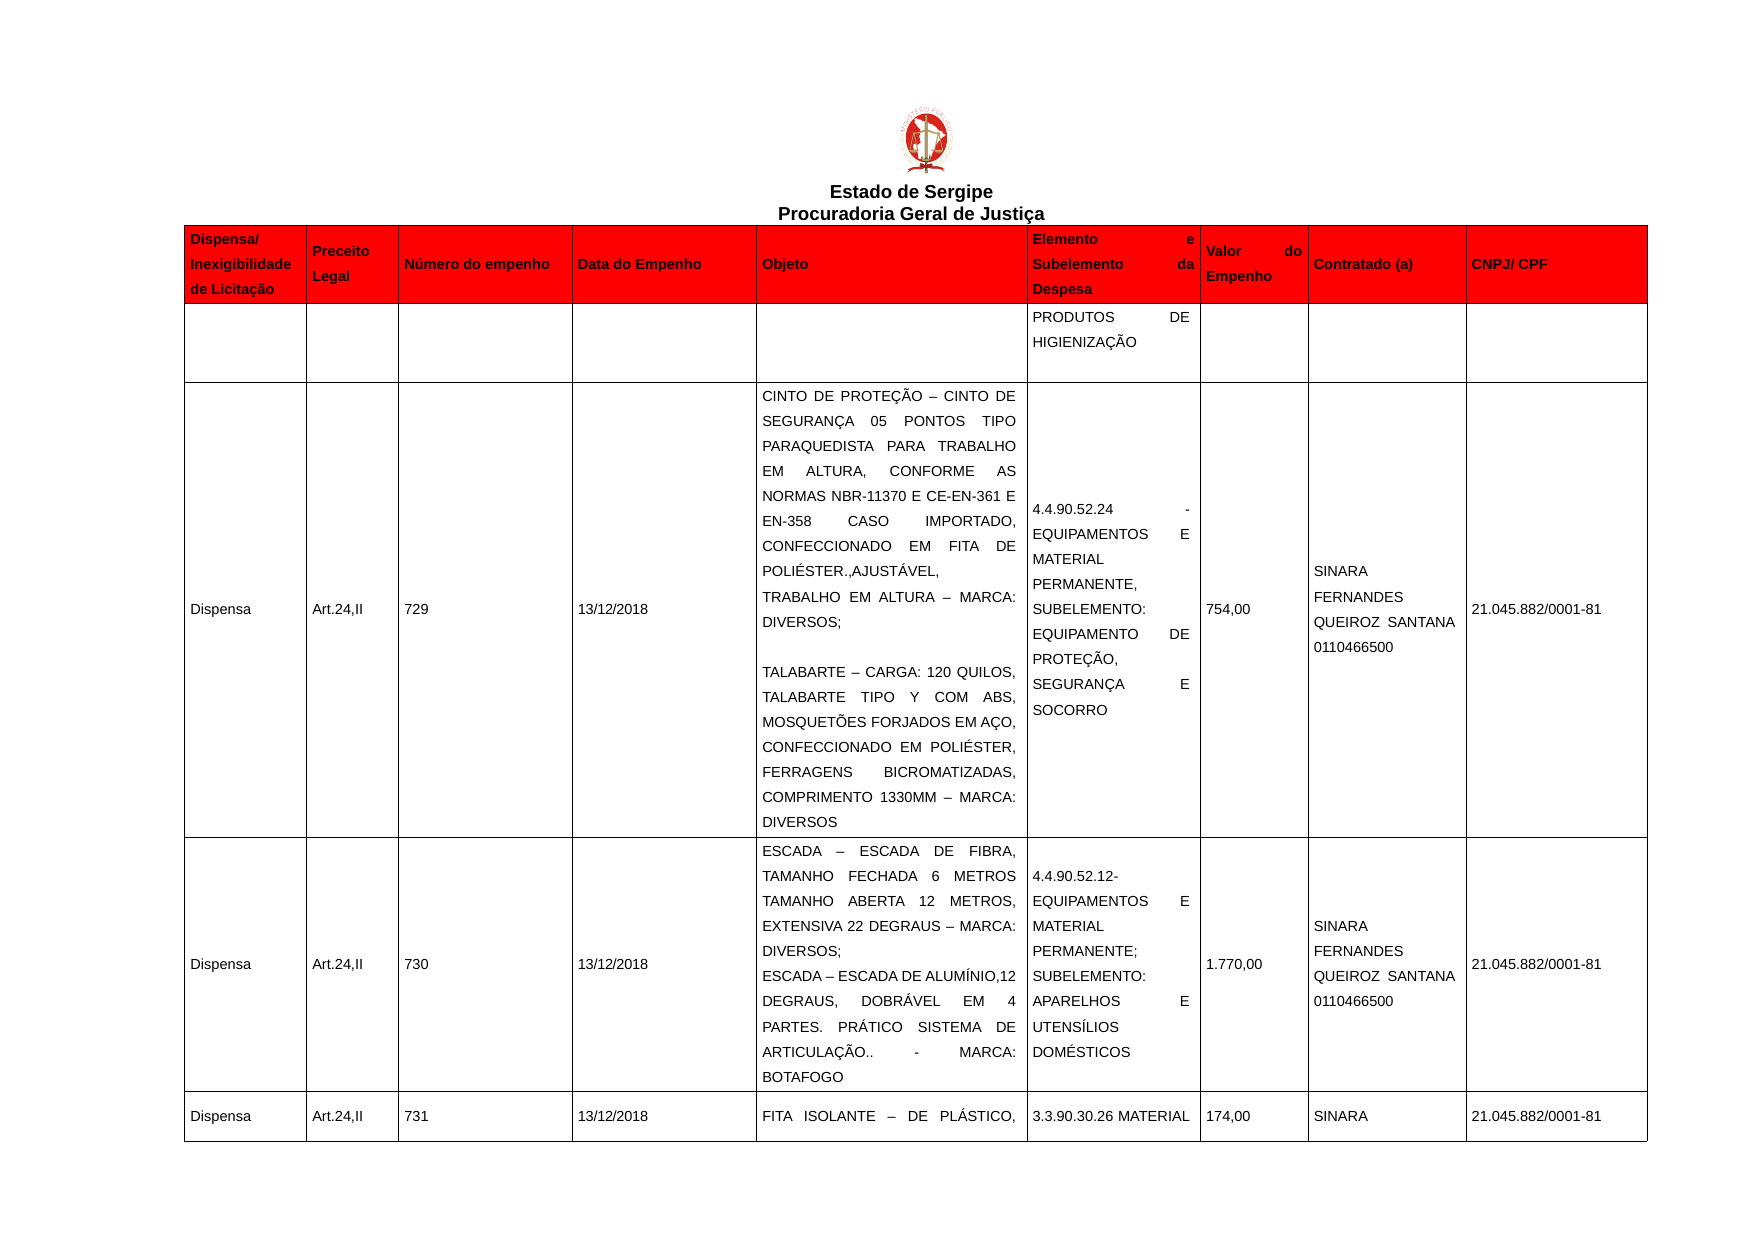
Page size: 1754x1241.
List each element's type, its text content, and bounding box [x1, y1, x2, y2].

table_header Elemento e Subelemento da Despesa [1028, 226, 1200, 303]
table_cell PRODUTOS DE HIGIENIZAÇÃO [1028, 304, 1200, 382]
table_cell FITA ISOLANTE – DE PLÁSTICO, [757, 1092, 1027, 1141]
table_header CNPJ/ CPF [1467, 226, 1647, 303]
table_cell 4.4.90.52.12-EQUIPAMENTOS E MATERIAL PERMANENTE; SUBELEMENTO: APARELHOS E UTENSÍLIOS DOMÉSTICOS [1028, 838, 1200, 1091]
table_cell 4.4.90.52.24 -EQUIPAMENTOS E MATERIAL PERMANENTE, SUBELEMENTO: EQUIPAMENTO DE PROTEÇÃO, SEGURANÇA E SOCORRO [1028, 383, 1200, 837]
table_cell 1.770,00 [1201, 838, 1308, 1091]
table_cell SINARA FERNANDES QUEIROZ SANTANA 0110466500 [1309, 383, 1466, 837]
table_cell [307, 304, 398, 382]
table_cell [573, 304, 756, 382]
table_cell 730 [399, 838, 572, 1091]
table_cell 13/12/2018 [573, 383, 756, 837]
table_cell [1467, 304, 1647, 382]
table_cell SINARA [1309, 1092, 1466, 1141]
table_cell Dispensa [185, 1092, 306, 1141]
table_cell 729 [399, 383, 572, 837]
table_header Objeto [757, 226, 1027, 303]
table_header Dispensa/Inexigibilidade de Licitação [185, 226, 306, 303]
table_header Data do Empenho [573, 226, 756, 303]
table_cell 21.045.882/0001-81 [1467, 383, 1647, 837]
table_cell [185, 304, 306, 382]
table_cell Art.24,II [307, 1092, 398, 1141]
table_header Preceito Legal [307, 226, 398, 303]
table_header Número do empenho [399, 226, 572, 303]
table_cell Art.24,II [307, 383, 398, 837]
table_cell 3.3.90.30.26 MATERIAL [1028, 1092, 1200, 1141]
table_cell 21.045.882/0001-81 [1467, 1092, 1647, 1141]
table_cell ESCADA – ESCADA DE FIBRA, TAMANHO FECHADA 6 METROS TAMANHO ABERTA 12 METROS, EXTENSIVA 22 DEGRAUS – MARCA: DIVERSOS; ESCADA – ESCADA DE ALUMÍNIO,12 DEGRAUS, DOBRÁVEL EM 4 PARTES. PRÁTICO SISTEMA DE ARTICULAÇÃO.. - MARCA: BOTAFOGO [757, 838, 1027, 1091]
table_cell 731 [399, 1092, 572, 1141]
table_cell Dispensa [185, 383, 306, 837]
table_cell 174,00 [1201, 1092, 1308, 1141]
table_cell 754,00 [1201, 383, 1308, 837]
table_cell 13/12/2018 [573, 1092, 756, 1141]
table_cell Dispensa [185, 838, 306, 1091]
table_cell SINARA FERNANDES QUEIROZ SANTANA 0110466500 [1309, 838, 1466, 1091]
table_cell [757, 304, 1027, 382]
table_cell 13/12/2018 [573, 838, 756, 1091]
table_cell 21.045.882/0001-81 [1467, 838, 1647, 1091]
table_cell [1201, 304, 1308, 382]
table_cell Art.24,II [307, 838, 398, 1091]
table_cell [399, 304, 572, 382]
table_header Contratado (a) [1309, 226, 1466, 303]
table_header Valor do Empenho [1201, 226, 1308, 303]
table_cell [1309, 304, 1466, 382]
table_cell CINTO DE PROTEÇÃO – CINTO DE SEGURANÇA 05 PONTOS TIPO PARAQUEDISTA PARA TRABALHO EM ALTURA, CONFORME AS NORMAS NBR-11370 E CE-EN-361 E EN-358 CASO IMPORTADO, CONFECCIONADO EM FITA DE POLIÉSTER.,AJUSTÁVEL, TRABALHO EM ALTURA – MARCA: DIVERSOS; TALABARTE – CARGA: 120 QUILOS, TALABARTE TIPO Y COM ABS, MOSQUETÕES FORJADOS EM AÇO, CONFECCIONADO EM POLIÉSTER, FERRAGENS BICROMATIZADAS, COMPRIMENTO 1330MM – MARCA: DIVERSOS [757, 383, 1027, 837]
